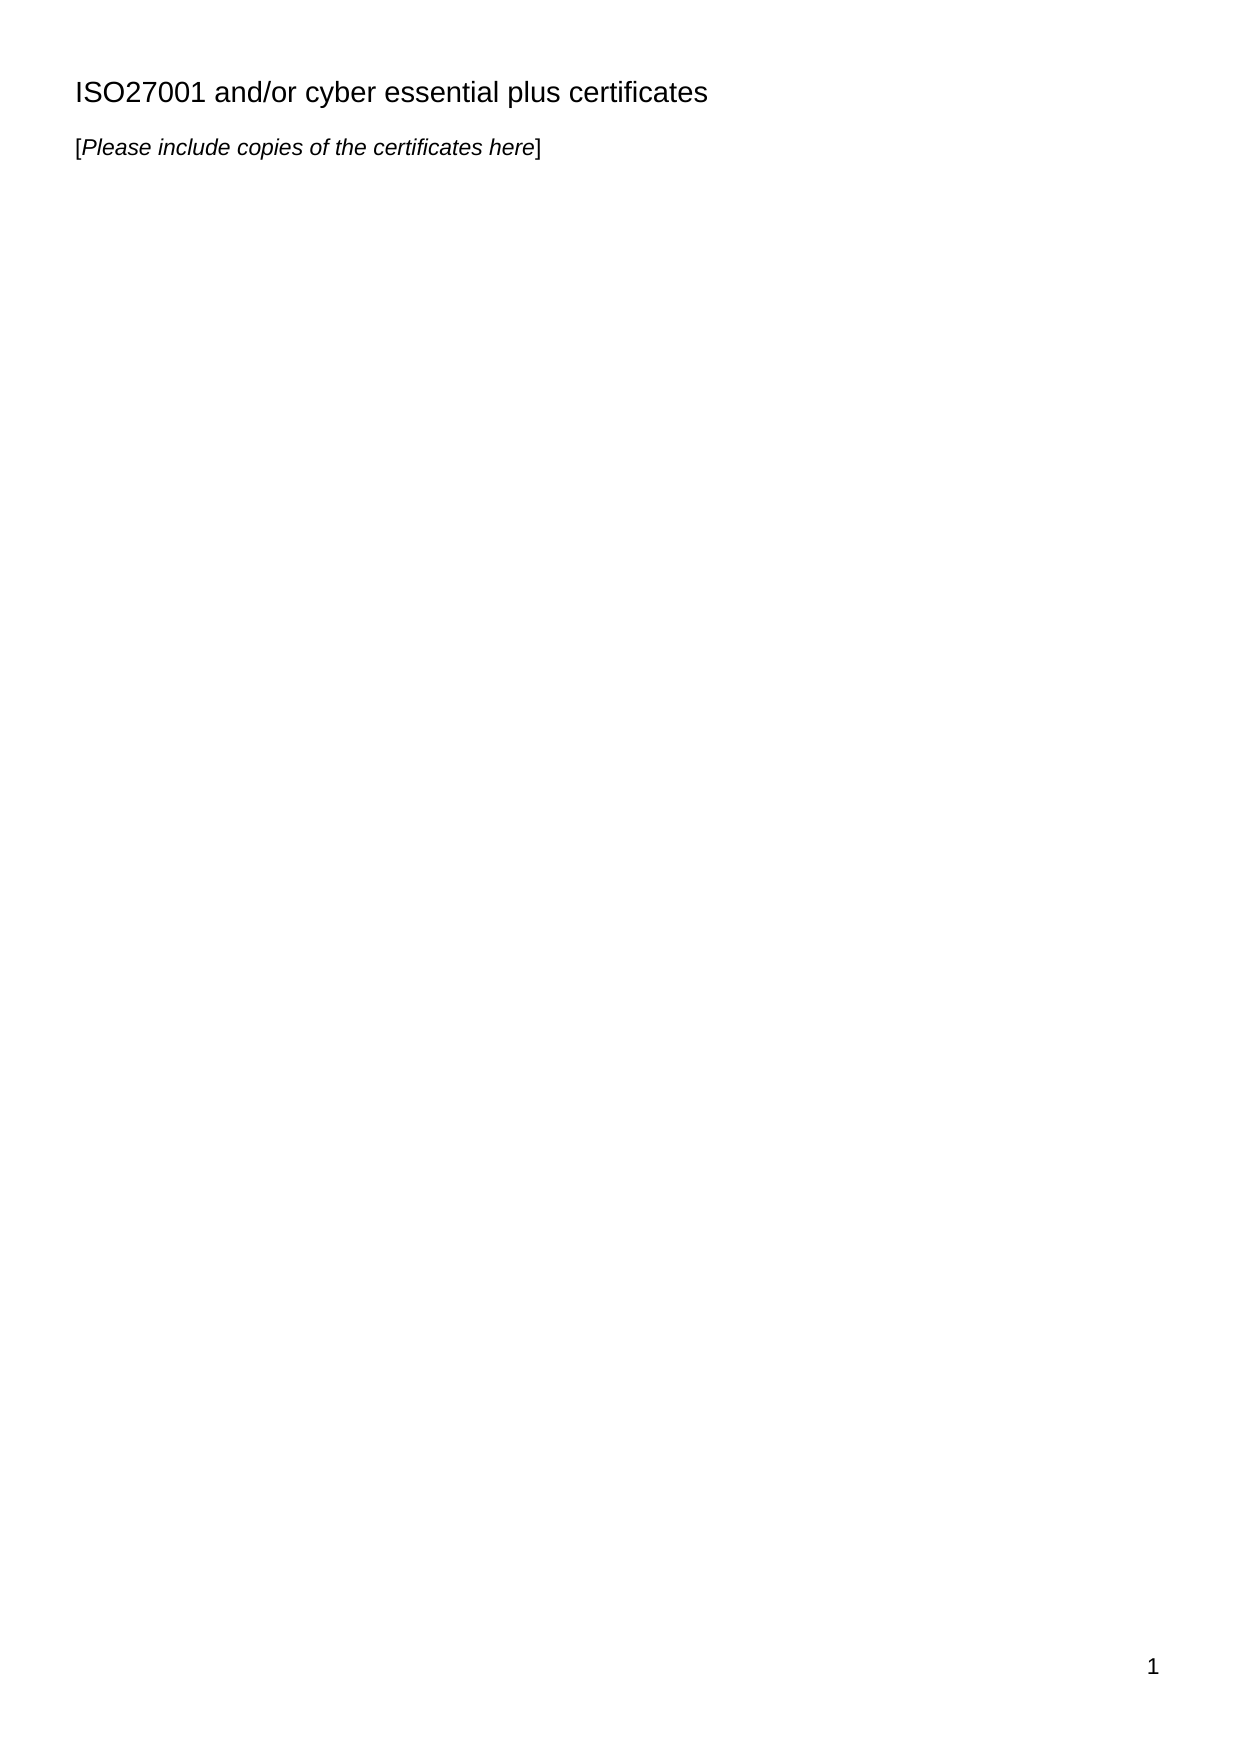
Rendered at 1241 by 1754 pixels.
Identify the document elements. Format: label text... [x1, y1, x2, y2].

subtitle ISO27001 and/or cyber essential plus certificates [75, 75, 1165, 108]
text [Please include copies of the certificates here] [75, 133, 1165, 160]
